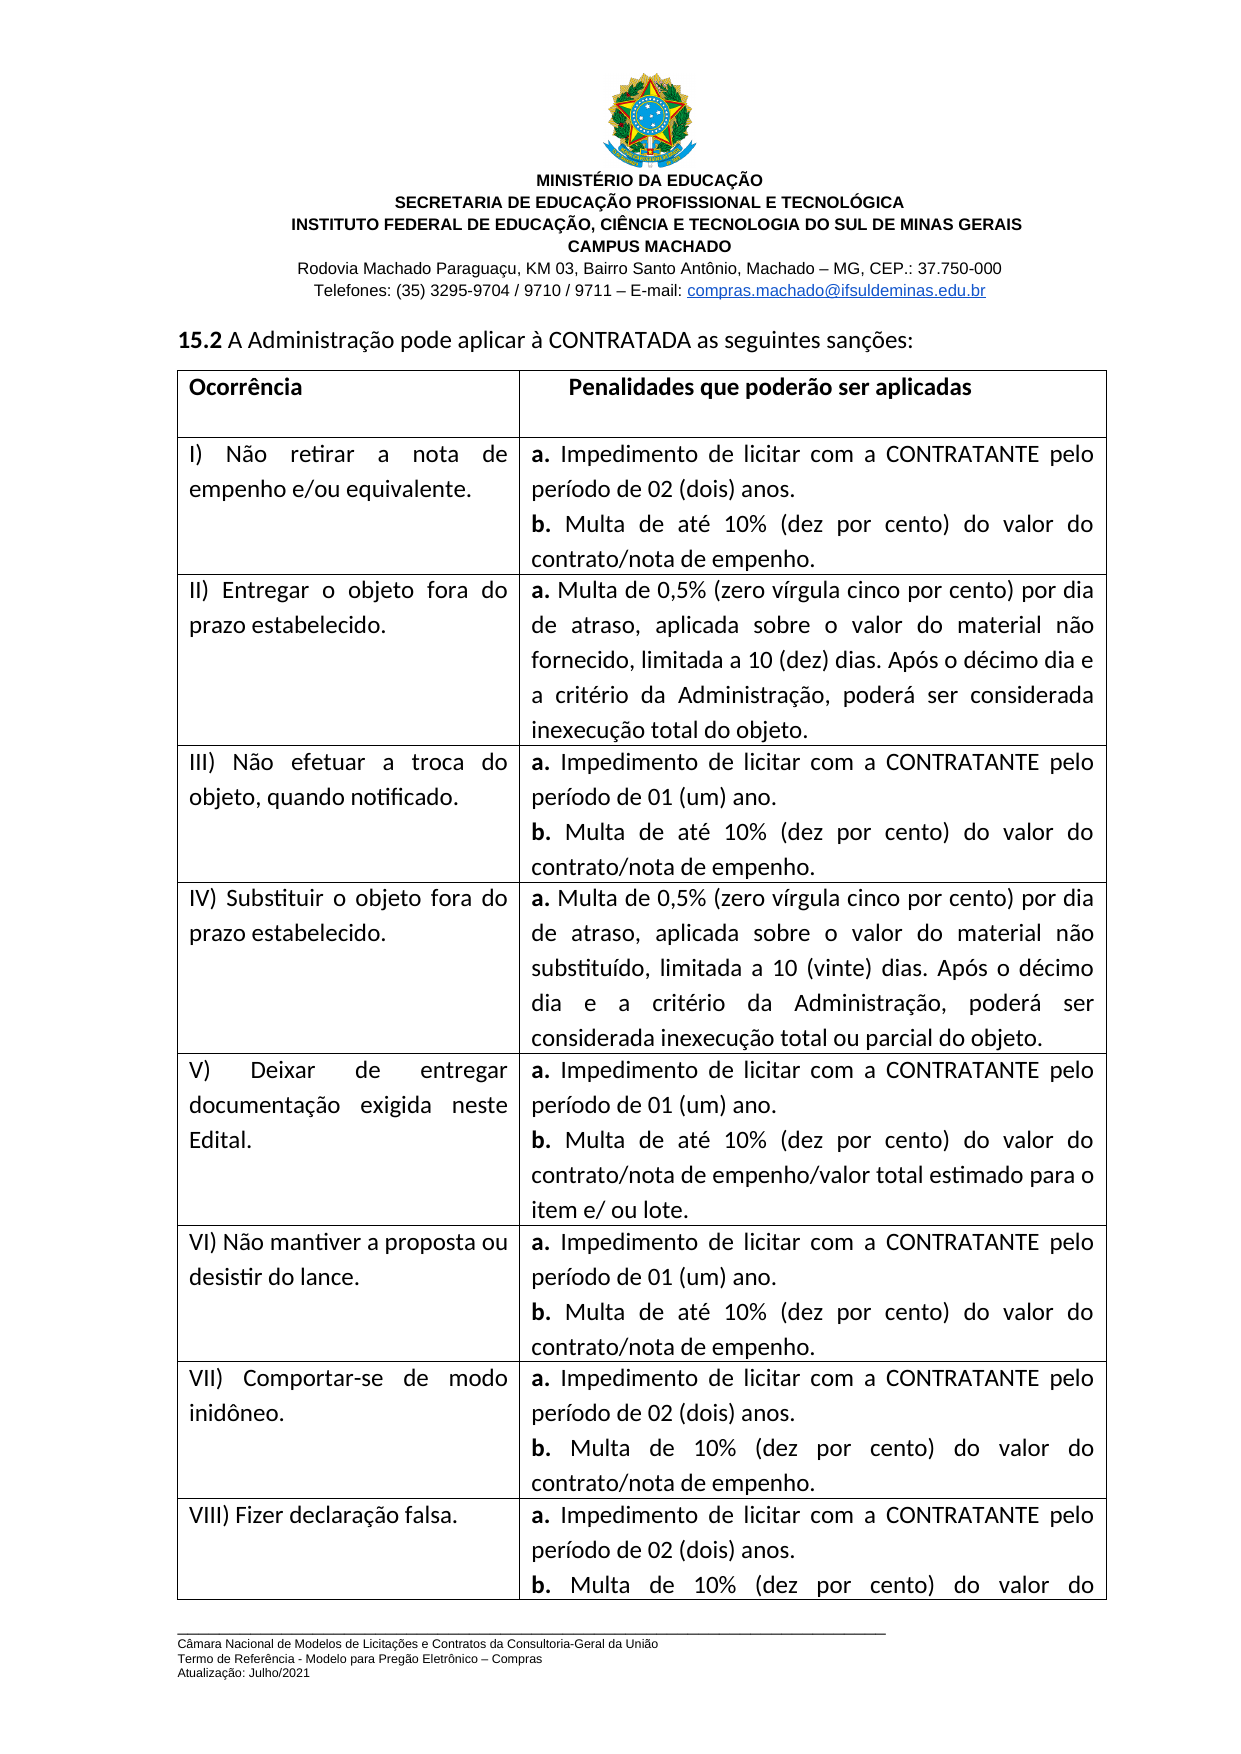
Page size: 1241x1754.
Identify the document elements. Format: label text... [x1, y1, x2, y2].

table_cell V) Deixar de entregar documentação exigida neste Edital. [178, 1054, 519, 1225]
table_cell II) Entregar o objeto fora do prazo estabelecido. [178, 575, 519, 745]
table_cell I) Não retirar a nota de empenho e/ou equivalente. [178, 438, 519, 573]
table_cell VIII) Fizer declaração falsa. [178, 1499, 519, 1599]
table_cell a. Impedimento de licitar com a CONTRATANTE pelo período de 02 (dois) anos. b. Multa de 10% (dez por cento) do valor do contrato/nota de empenho. [520, 1362, 1106, 1498]
table_cell VII) Comportar-se de modo inidôneo. [178, 1362, 519, 1498]
table_cell IV) Substituir o objeto fora do prazo estabelecido. [178, 883, 519, 1053]
table_cell a. Impedimento de licitar com a CONTRATANTE pelo período de 02 (dois) anos. b. Multa de até 10% (dez por cento) do valor do contrato/nota de empenho. [520, 438, 1106, 573]
picture [669, 149, 680, 155]
table_cell a. Impedimento de licitar com a CONTRATANTE pelo período de 01 (um) ano. b. Multa de até 10% (dez por cento) do valor do contrato/nota de empenho. [520, 1226, 1106, 1361]
picture [643, 163, 658, 168]
table_header Ocorrência [178, 371, 519, 437]
table_cell III) Não efetuar a troca do objeto, quando notificado. [178, 746, 519, 882]
table_cell a. Multa de 0,5% (zero vírgula cinco por cento) por dia de atraso, aplicada sobre o valor do material não fornecido, limitada a 10 (dez) dias. Após o décimo dia e a critério da Administração, poderá ser considerada inexecução total do objeto. [520, 575, 1106, 745]
table_cell a. Impedimento de licitar com a CONTRATANTE pelo período de 01 (um) ano. b. Multa de até 10% (dez por cento) do valor do contrato/nota de empenho. [520, 746, 1106, 882]
table_cell VI) Não mantiver a proposta ou desistir do lance. [178, 1226, 519, 1361]
table_cell a. Impedimento de licitar com a CONTRATANTE pelo período de 01 (um) ano. b. Multa de até 10% (dez por cento) do valor do contrato/nota de empenho/valor total estimado para o item e/ ou lote. [520, 1054, 1106, 1225]
table_cell a. Impedimento de licitar com a CONTRATANTE pelo período de 02 (dois) anos. b. Multa de 10% (dez por cento) do valor do [520, 1499, 1106, 1599]
picture [603, 73, 697, 168]
table_cell a. Multa de 0,5% (zero vírgula cinco por cento) por dia de atraso, aplicada sobre o valor do material não substituído, limitada a 10 (vinte) dias. Após o décimo dia e a critério da Administração, poderá ser considerada inexecução total ou parcial do objeto. [520, 883, 1106, 1053]
table_header Penalidades que poderão ser aplicadas [520, 371, 1106, 437]
text 15.2 A Administração pode aplicar à CONTRATADA as seguintes sanções: [177, 324, 1122, 355]
